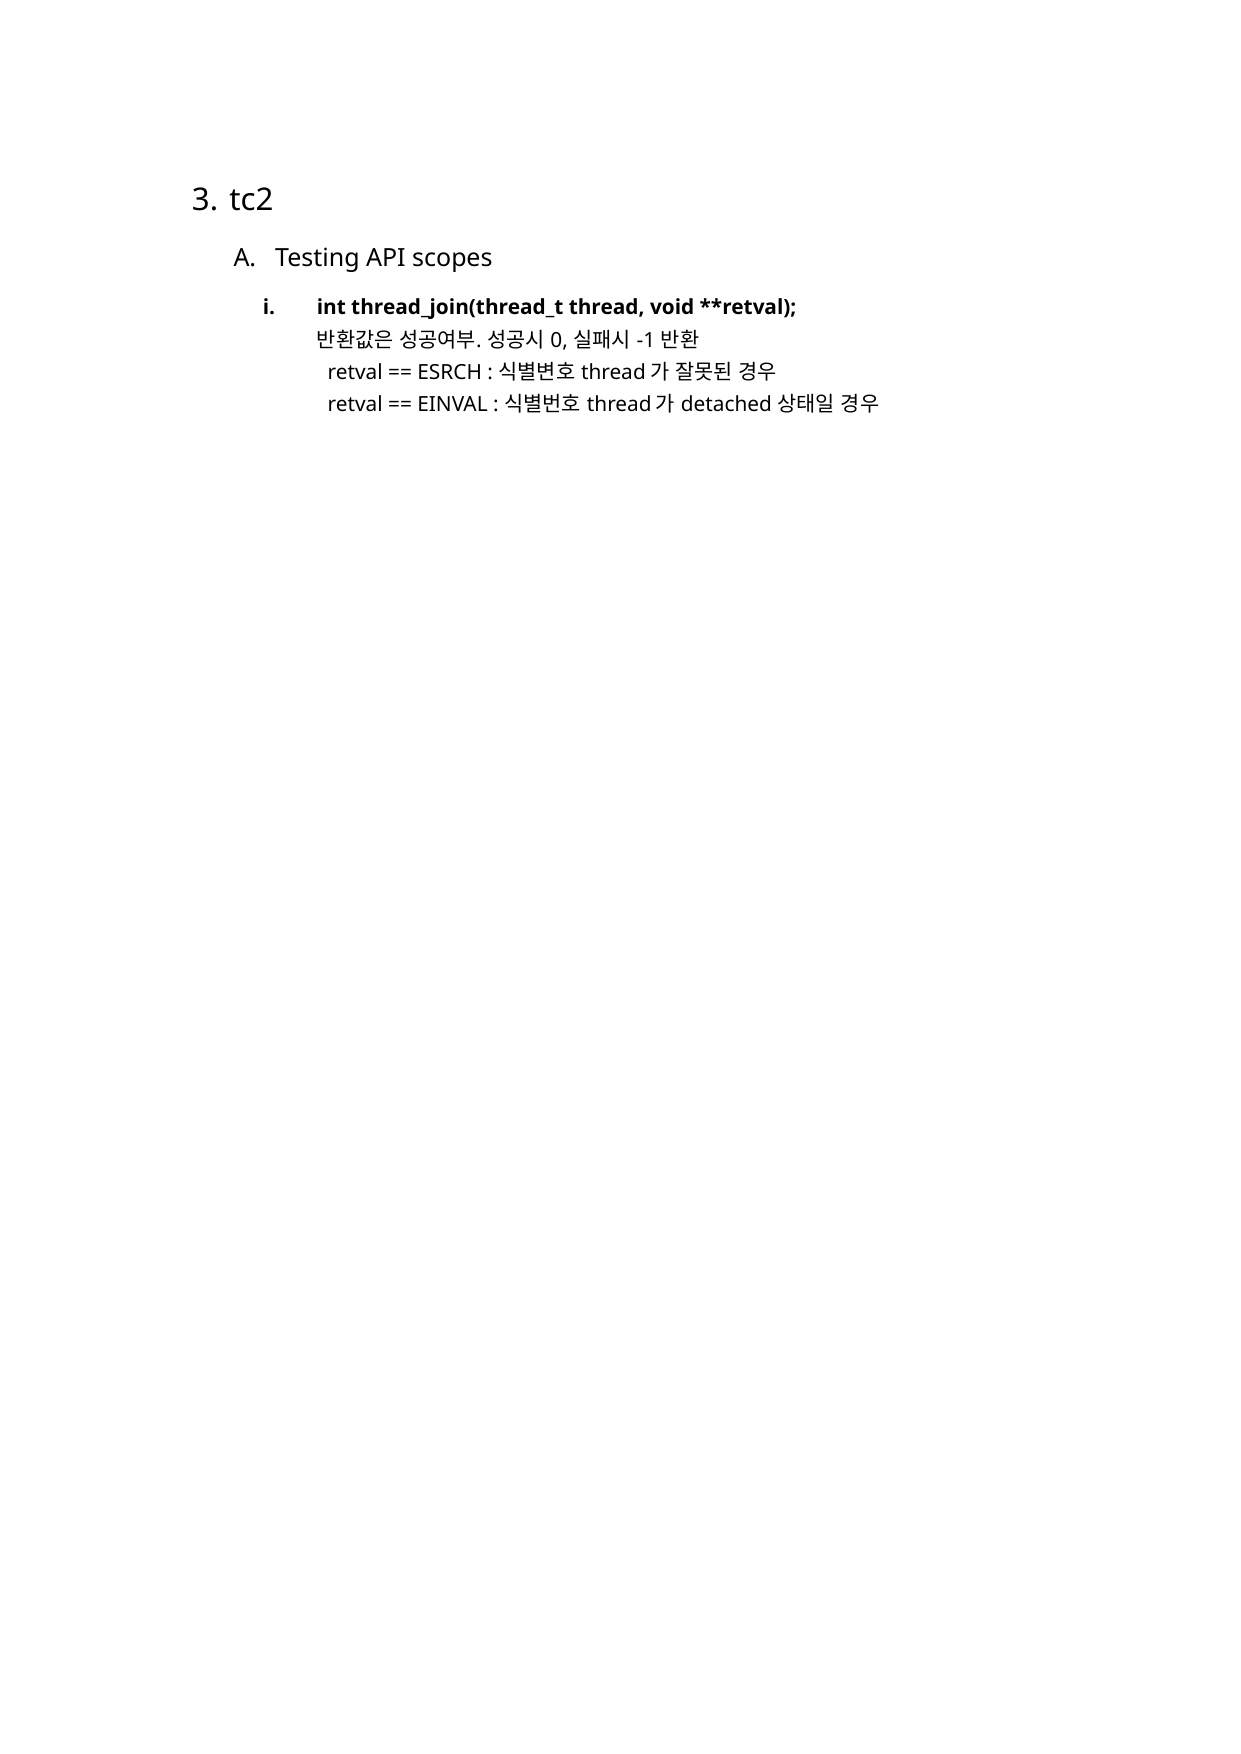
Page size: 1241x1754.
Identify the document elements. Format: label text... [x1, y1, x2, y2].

list Testing API scopes [233, 239, 1090, 273]
list tc2 [192, 177, 1090, 220]
list int thread_join(thread_t thread, void **retval); 반환값은 성공여부. 성공시 0, 실패시 -1 반환 retval == ESRCH : 식별변호 thread가 잘못된 경우 retval == EINVAL : 식별번호 thread가 detached 상태일 경우 [275, 292, 1090, 418]
